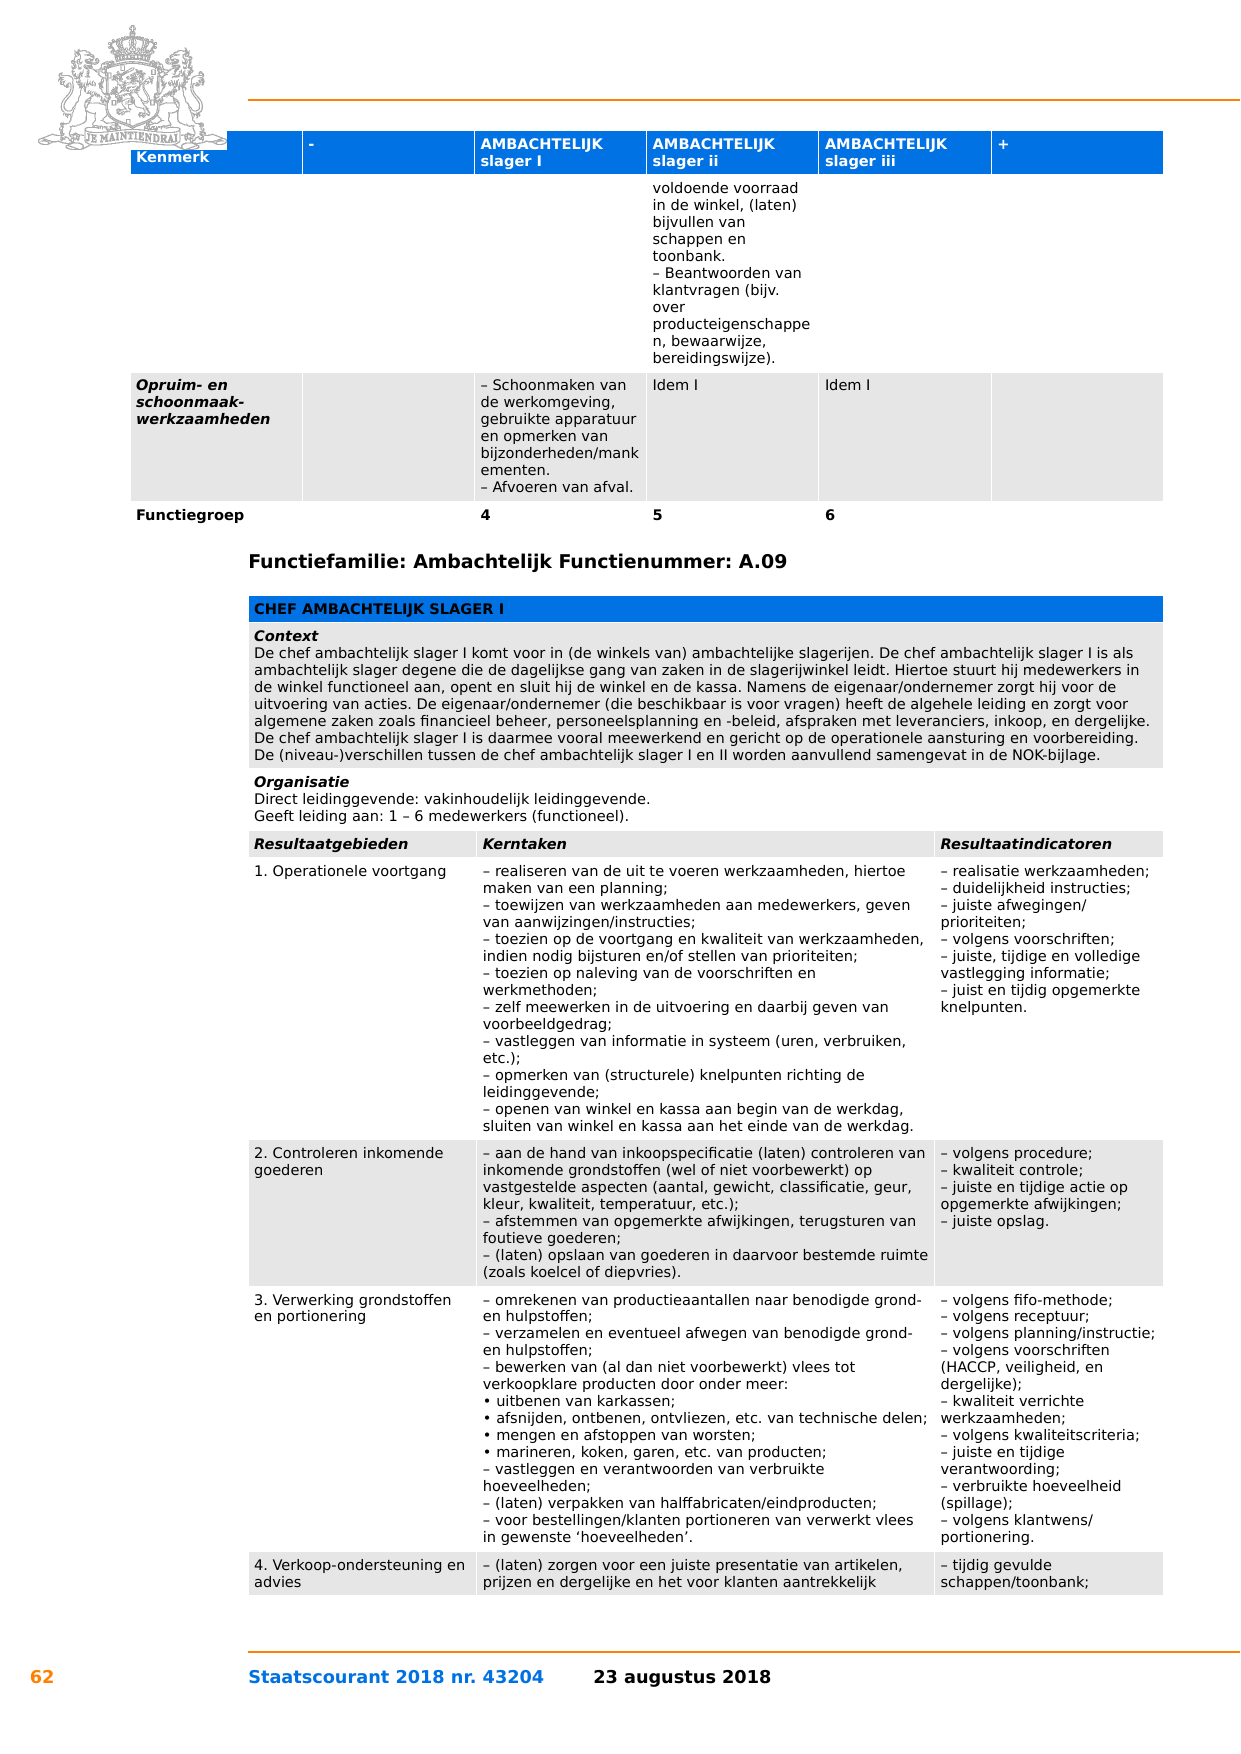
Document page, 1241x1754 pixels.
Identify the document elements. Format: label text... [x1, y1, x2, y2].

table_cell – tijdig gevulde schappen/toonbank; [935, 1552, 1163, 1595]
table_cell Idem I [647, 373, 818, 501]
table_cell 3. Verwerking grondstoffen en portionering [249, 1287, 476, 1551]
picture [38, 25, 227, 150]
table_cell Functiegroep [131, 502, 302, 528]
table_cell 4. Verkoop-ondersteuning en advies [249, 1552, 476, 1595]
table_cell Kerntaken [477, 831, 934, 857]
table_cell [819, 175, 991, 371]
table_cell Resultaatgebieden [249, 831, 476, 857]
table_header Kenmerk [131, 131, 302, 174]
table_cell – realiseren van de uit te voeren werkzaamheden, hiertoe maken van een planning; – toewijzen van werkzaamheden aan medewerkers, geven van aanwijzingen/instructies; – toezien op de voortgang en kwaliteit van werkzaamheden, indien nodig bijsturen en/of stellen van prioriteiten; – toezien op naleving van de voorschriften en werkmethoden; – zelf meewerken in de uitvoering en daarbij geven van voorbeeldgedrag; – vastleggen van informatie in systeem (uren, verbruiken, etc.); – opmerken van (structurele) knelpunten richting de leidinggevende; – openen van winkel en kassa aan begin van de werkdag, sluiten van winkel en kassa aan het einde van de werkdag. [477, 858, 934, 1139]
table_cell Opruim- en schoonmaak-werkzaamheden [131, 373, 302, 501]
table_cell voldoende voorraad in de winkel, (laten) bijvullen van schappen en toonbank. – Beantwoorden van klantvragen (bijv. over producteigenschappen, bewaarwijze, bereidingswijze). [647, 175, 818, 371]
table_cell 1. Operationele voortgang [249, 858, 476, 1139]
table_cell [992, 373, 1163, 501]
table_cell Organisatie Direct leidinggevende: vakinhoudelijk leidinggevende. Geeft leiding aan: 1 – 6 medewerkers (functioneel). [249, 770, 1163, 830]
table_cell 5 [647, 502, 818, 528]
table_cell – realisatie werkzaamheden; – duidelijkheid instructies; – juiste afwegingen/ prioriteiten; – volgens voorschriften; – juiste, tijdige en volledige vastlegging informatie; – juist en tijdig opgemerkte knelpunten. [935, 858, 1163, 1139]
table_header - [303, 131, 474, 174]
table_header AMBACHTELIJK slager I [475, 131, 646, 174]
table_cell [992, 502, 1163, 528]
table_cell – omrekenen van productieaantallen naar benodigde grond- en hulpstoffen; – verzamelen en eventueel afwegen van benodigde grond- en hulpstoffen; – bewerken van (al dan niet voorbewerkt) vlees tot verkoopklare producten door onder meer: • uitbenen van karkassen; • afsnijden, ontbenen, ontvliezen, etc. van technische delen; • mengen en afstoppen van worsten; • marineren, koken, garen, etc. van producten; – vastleggen en verantwoorden van verbruikte hoeveelheden; – (laten) verpakken van halffabricaten/eindproducten; – voor bestellingen/klanten portioneren van verwerkt vlees in gewenste ‘hoeveelheden’. [477, 1287, 934, 1551]
table_cell – (laten) zorgen voor een juiste presentatie van artikelen, prijzen en dergelijke en het voor klanten aantrekkelijk [477, 1552, 934, 1595]
table_cell 2. Controleren inkomende goederen [249, 1140, 476, 1286]
table_cell Resultaatindicatoren [935, 831, 1163, 857]
table_cell [475, 175, 646, 371]
table_header AMBACHTELIJK slager ii [647, 131, 818, 174]
table_cell [303, 175, 474, 371]
table_cell [303, 373, 474, 501]
table_cell Idem I [819, 373, 991, 501]
table_cell – aan de hand van inkoopspecificatie (laten) controleren van inkomende grondstoffen (wel of niet voorbewerkt) op vastgestelde aspecten (aantal, gewicht, classificatie, geur, kleur, kwaliteit, temperatuur, etc.); – afstemmen van opgemerkte afwijkingen, terugsturen van foutieve goederen; – (laten) opslaan van goederen in daarvoor bestemde ruimte (zoals koelcel of diepvries). [477, 1140, 934, 1286]
table_cell – volgens procedure; – kwaliteit controle; – juiste en tijdige actie op opgemerkte afwijkingen; – juiste opslag. [935, 1140, 1163, 1286]
table_cell Context De chef ambachtelijk slager I komt voor in (de winkels van) ambachtelijke slagerijen. De chef ambachtelijk slager I is als ambachtelijk slager degene die de dagelijkse gang van zaken in de slagerijwinkel leidt. Hiertoe stuurt hij medewerkers in de winkel functioneel aan, opent en sluit hij de winkel en de kassa. Namens de eigenaar/ondernemer zorgt hij voor de uitvoering van acties. De eigenaar/ondernemer (die beschikbaar is voor vragen) heeft de algehele leiding en zorgt voor algemene zaken zoals financieel beheer, personeelsplanning en -beleid, afspraken met leveranciers, inkoop, en dergelijke. De chef ambachtelijk slager I is daarmee vooral meewerkend en gericht op de operationele aansturing en voorbereiding. De (niveau-)verschillen tussen de chef ambachtelijk slager I en II worden aanvullend samengevat in de NOK-bijlage. [249, 623, 1163, 768]
table_header + [992, 131, 1163, 174]
table_cell – Schoonmaken van de werkomgeving, gebruikte apparatuur en opmerken van bijzonderheden/mankementen. – Afvoeren van afval. [475, 373, 646, 501]
table_cell [992, 175, 1163, 371]
table_header AMBACHTELIJK slager iii [819, 131, 991, 174]
table_cell [131, 175, 302, 371]
table_header CHEF AMBACHTELIJK SLAGER I [249, 596, 1163, 622]
table_cell 4 [475, 502, 646, 528]
subtitle Functiefamilie: Ambachtelijk Functienummer: A.09 [248, 551, 1163, 573]
table_cell [303, 502, 474, 528]
table_cell – volgens fifo-methode; – volgens receptuur; – volgens planning/instructie; – volgens voorschriften (HACCP, veiligheid, en dergelijke); – kwaliteit verrichte werkzaamheden; – volgens kwaliteitscriteria; – juiste en tijdige verantwoording; – verbruikte hoeveelheid (spillage); – volgens klantwens/ portionering. [935, 1287, 1163, 1551]
table_cell 6 [819, 502, 991, 528]
